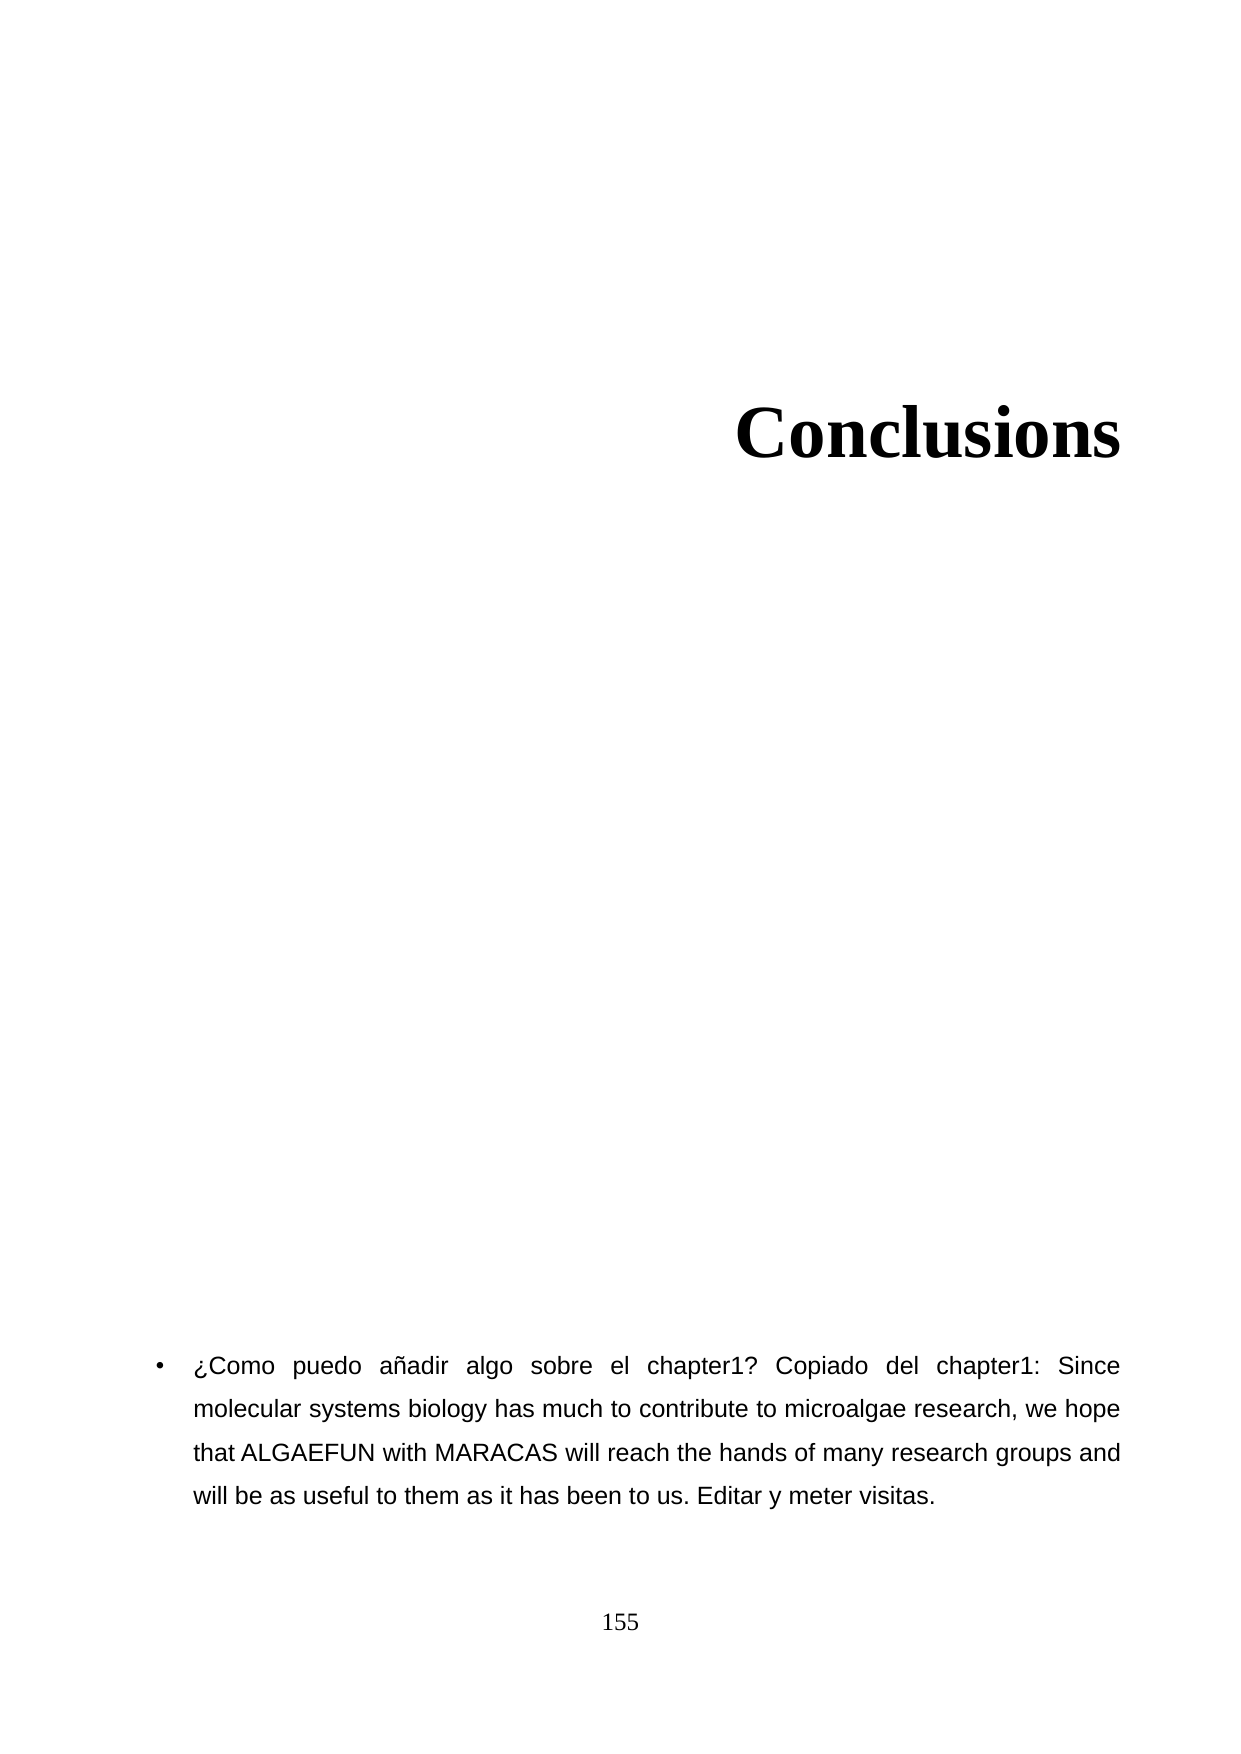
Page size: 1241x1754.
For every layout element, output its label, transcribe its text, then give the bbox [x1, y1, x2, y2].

subtitle Conclusions [118, 387, 1122, 473]
list ¿Como puedo añadir algo sobre el chapter1? Copiado del chapter1: Since molecular systems biology has much to contribute to microalgae research, we hope that ALGAEFUN with MARACAS will reach the hands of many research groups and will be as useful to them as it has been to us. Editar y meter visitas. [156, 1351, 1122, 1509]
